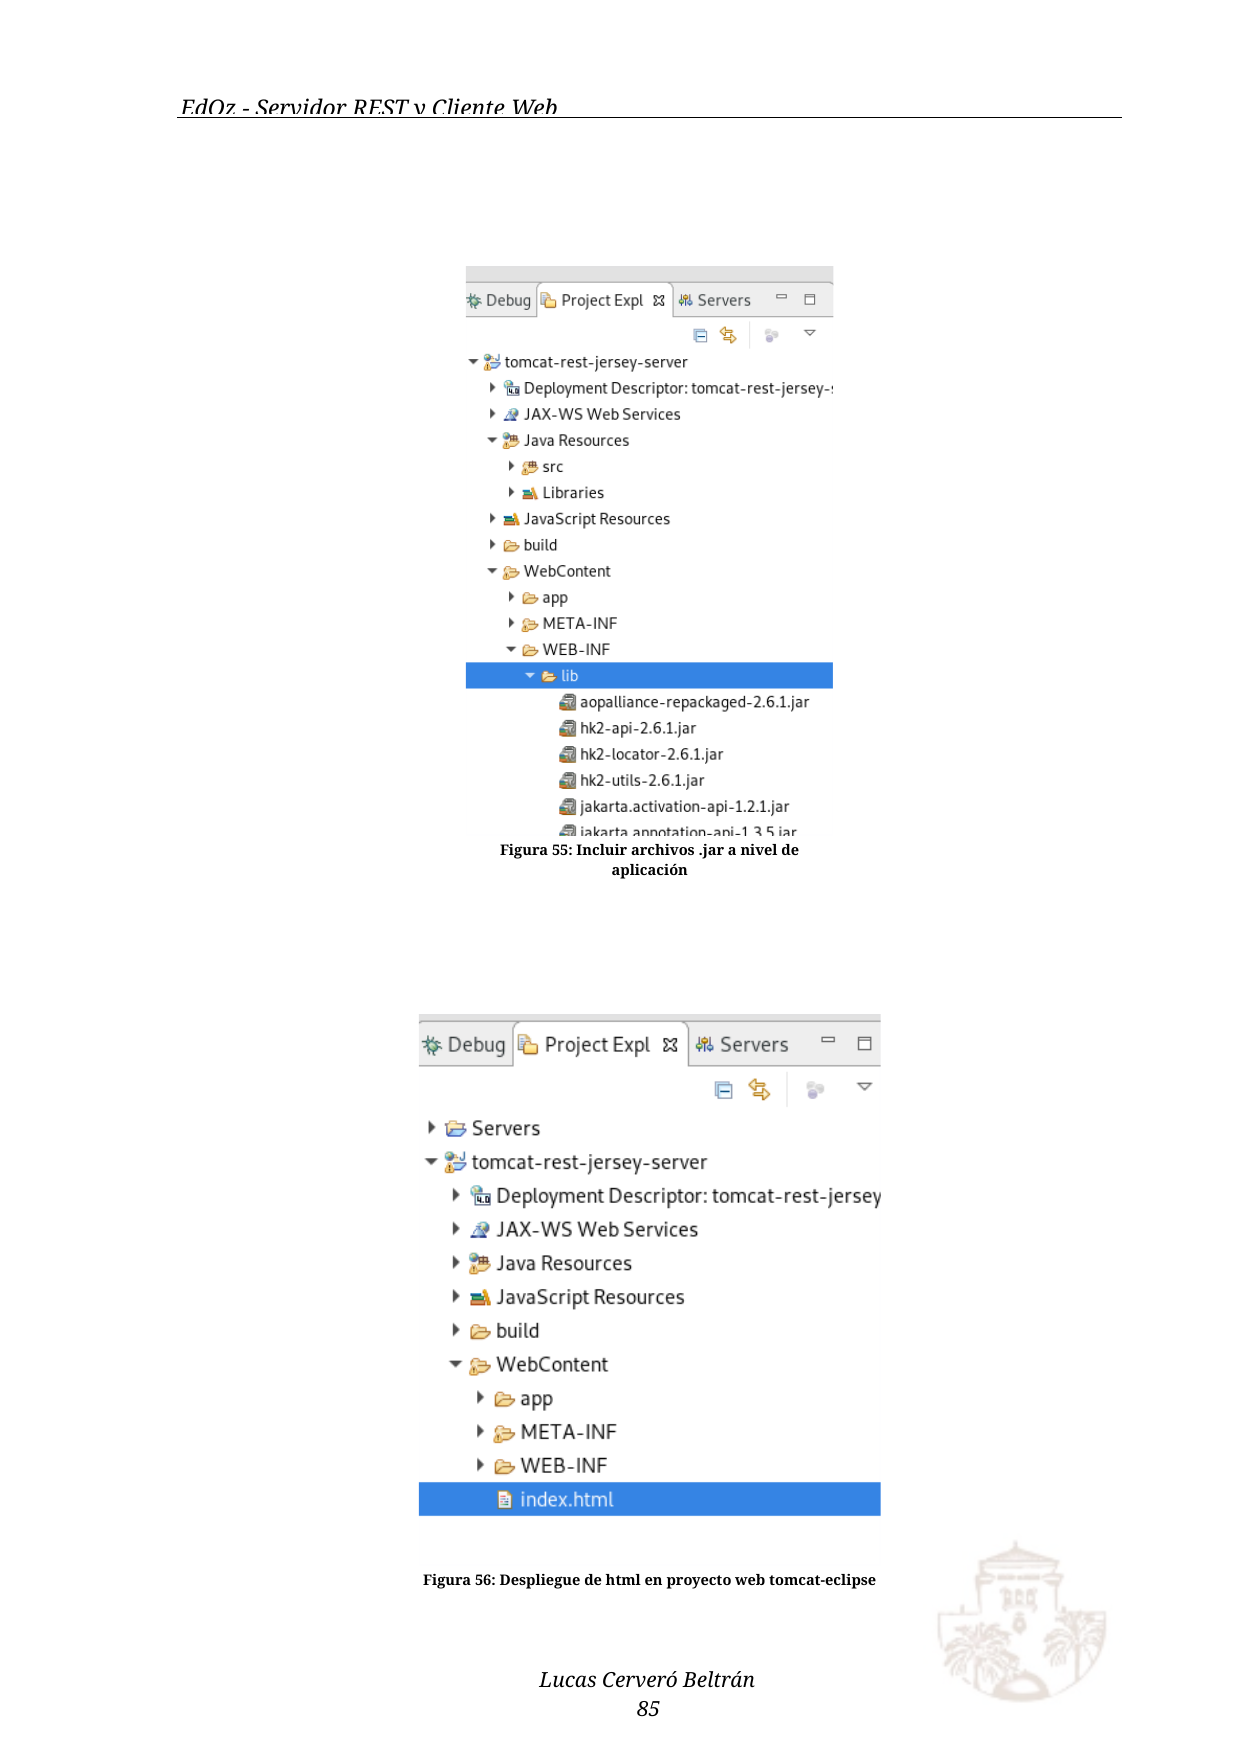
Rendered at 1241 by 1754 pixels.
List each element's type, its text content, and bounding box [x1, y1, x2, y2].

picture [465, 266, 834, 836]
picture [418, 1014, 881, 1566]
text Figura 55: Incluir archivos .jar a nivel de aplicación [466, 836, 833, 880]
text Figura 56: Despliegue de html en proyecto web tomcat-eclipse [419, 1566, 881, 1589]
